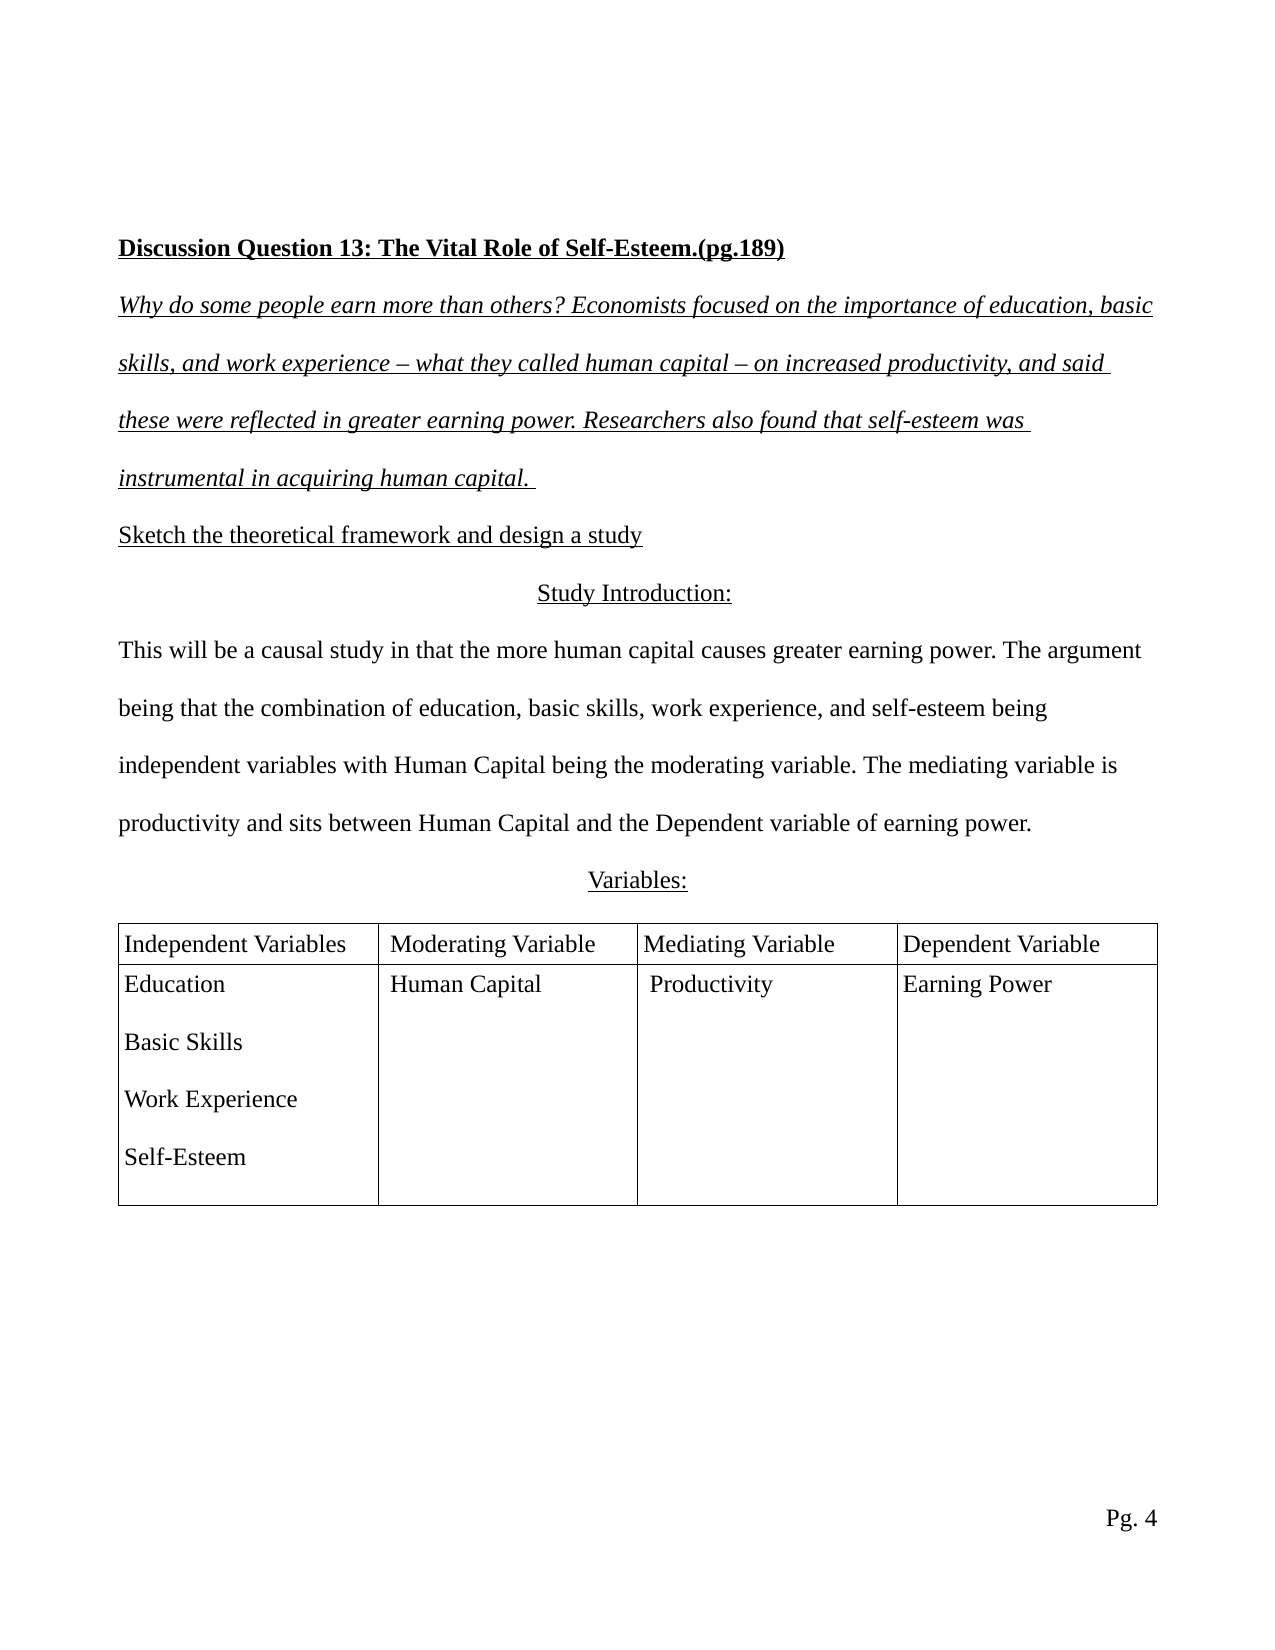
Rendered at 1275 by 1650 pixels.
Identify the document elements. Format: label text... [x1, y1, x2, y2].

table_header Moderating Variable [379, 924, 637, 963]
table_cell Earning Power [898, 965, 1157, 1205]
text Sketch the theoretical framework and design a study [118, 521, 1157, 549]
table_header Dependent Variable [898, 924, 1157, 963]
text Variables: [118, 866, 1157, 894]
table_cell Productivity [638, 965, 897, 1205]
table_cell Human Capital [379, 965, 637, 1205]
table_cell Education Basic Skills Work Experience Self-Esteem [119, 965, 378, 1205]
table_header Mediating Variable [638, 924, 897, 963]
text Study Introduction: [118, 578, 1157, 607]
text This will be a causal study in that the more human capital causes greater earning power. The argument being that the combination of education, basic skills, work experience, and self-esteem being independent variables with Human Capital being the moderating variable. The mediating variable is productivity and sits between Human Capital and the Dependent variable of earning power. [118, 636, 1157, 837]
text Why do some people earn more than others? Economists focused on the importance of education, basic skills, and work experience – what they called human capital – on increased productivity, and said these were reflected in greater earning power. Researchers also found that self-esteem was instrumental in acquiring human capital. [118, 291, 1157, 492]
text Discussion Question 13: The Vital Role of Self-Esteem.(pg.189) [118, 233, 1157, 262]
table_header Independent Variables [119, 924, 378, 963]
